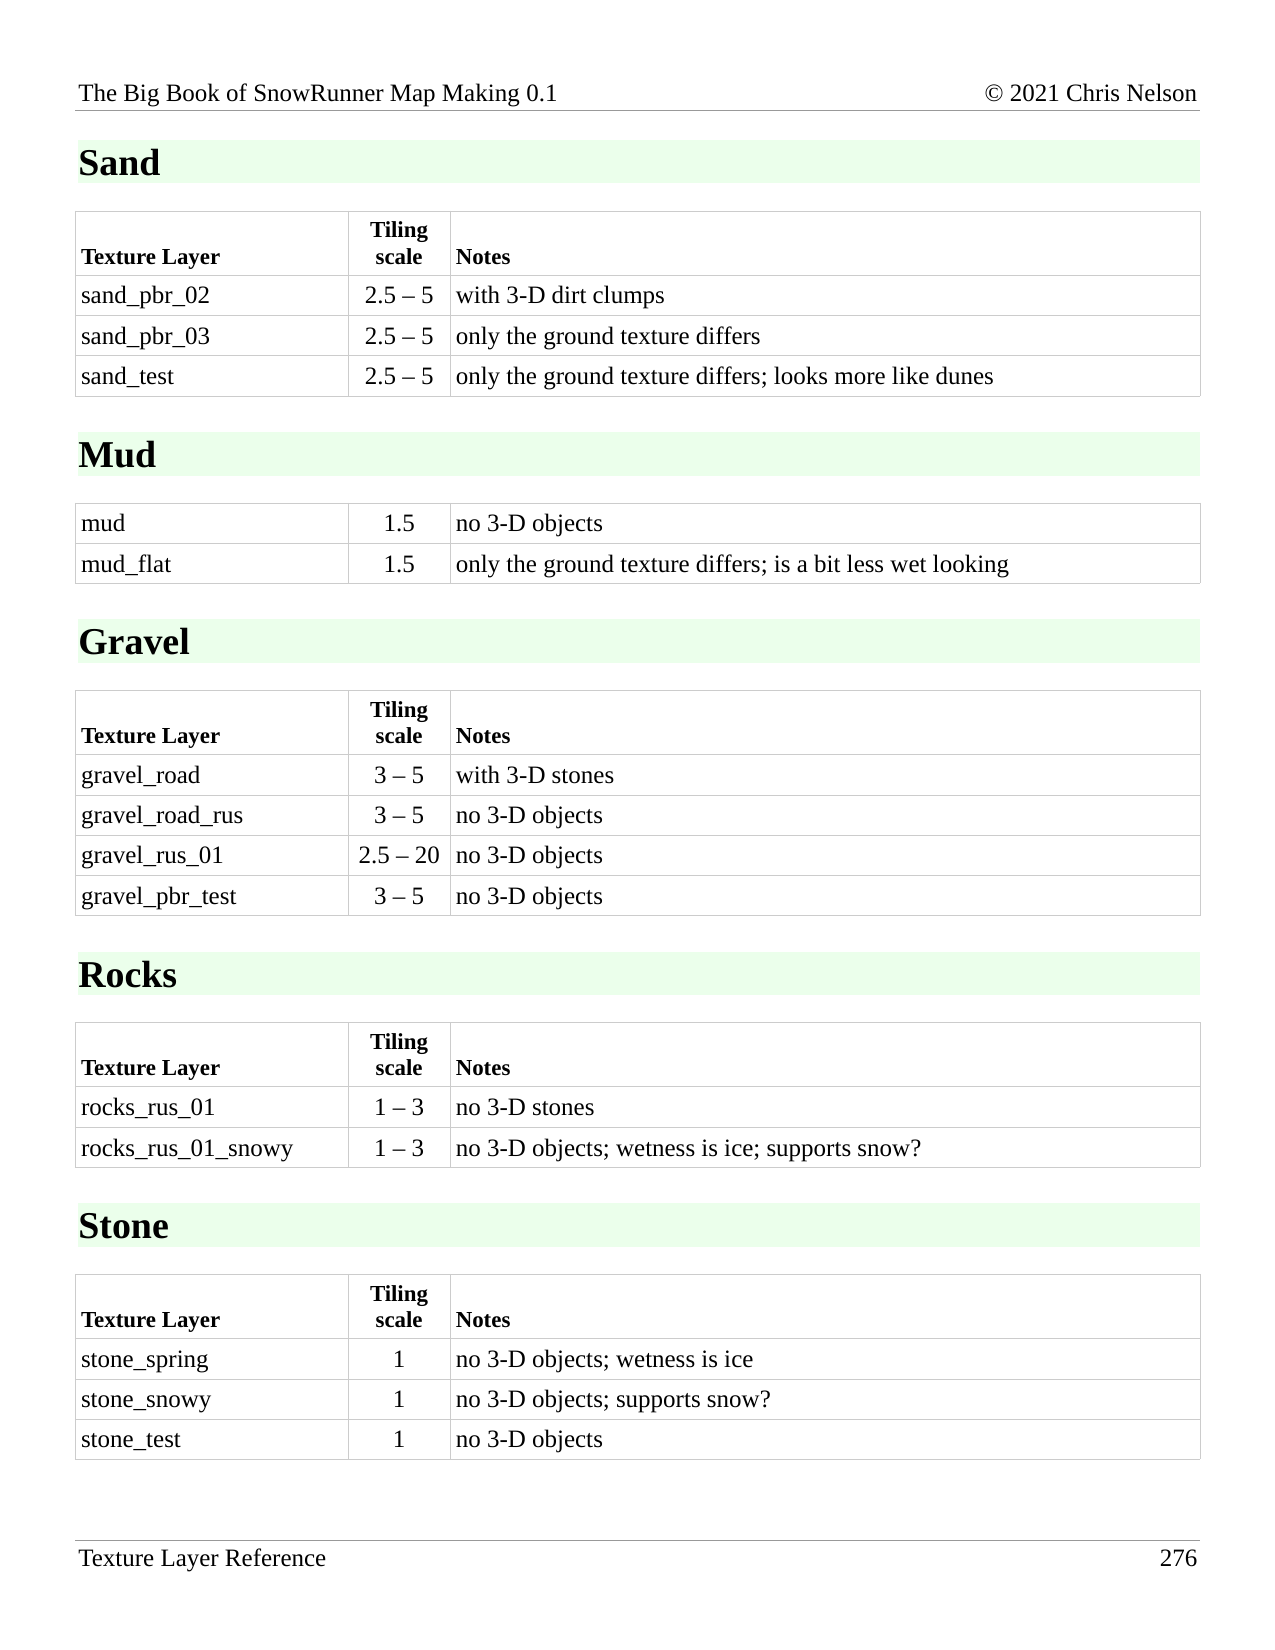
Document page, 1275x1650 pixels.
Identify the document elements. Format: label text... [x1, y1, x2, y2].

subtitle Sand [78, 140, 1200, 183]
table_cell sand_pbr_03 [76, 316, 348, 355]
table_header Tiling scale [349, 212, 450, 275]
table_cell gravel_pbr_test [76, 876, 348, 915]
table_cell only the ground texture differs; looks more like dunes [451, 356, 1200, 396]
table_cell no 3‑D objects [451, 796, 1200, 835]
table_cell 1 [349, 1420, 450, 1459]
table_header Notes [451, 1023, 1200, 1086]
table_cell with 3‑D stones [451, 755, 1200, 794]
table_cell no 3‑D objects [451, 876, 1200, 915]
table_cell sand_pbr_02 [76, 276, 348, 315]
table_cell no 3‑D stones [451, 1087, 1200, 1127]
table_cell 3 – 5 [349, 876, 450, 915]
table_cell gravel_road [76, 755, 348, 794]
table_cell no 3‑D objects; wetness is ice [451, 1339, 1200, 1378]
subtitle Mud [78, 432, 1200, 476]
table_cell stone_test [76, 1420, 348, 1459]
table_cell 2.5 – 5 [349, 276, 450, 315]
subtitle Rocks [78, 952, 1200, 995]
table_header Notes [451, 1275, 1200, 1338]
table_header Texture Layer [76, 691, 348, 754]
table_cell 2.5 – 20 [349, 836, 450, 875]
table_cell rocks_rus_01_snowy [76, 1128, 348, 1167]
table_cell stone_spring [76, 1339, 348, 1378]
table_header no 3‑D objects [451, 504, 1200, 543]
table_cell stone_snowy [76, 1380, 348, 1419]
table_cell no 3‑D objects; supports snow? [451, 1380, 1200, 1419]
table_cell 1 – 3 [349, 1087, 450, 1127]
table_header Texture Layer [76, 1023, 348, 1086]
table_header mud [76, 504, 348, 543]
table_header Texture Layer [76, 212, 348, 275]
table_cell no 3‑D objects [451, 836, 1200, 875]
table_cell 1.5 [349, 544, 450, 583]
table_header Notes [451, 691, 1200, 754]
table_cell gravel_rus_01 [76, 836, 348, 875]
table_cell no 3‑D objects [451, 1420, 1200, 1459]
table_cell 3 – 5 [349, 755, 450, 794]
table_header Tiling scale [349, 1275, 450, 1338]
table_cell 3 – 5 [349, 796, 450, 835]
table_cell gravel_road_rus [76, 796, 348, 835]
table_cell 1 [349, 1339, 450, 1378]
table_cell mud_flat [76, 544, 348, 583]
table_cell no 3‑D objects; wetness is ice; supports snow? [451, 1128, 1200, 1167]
table_header Tiling scale [349, 691, 450, 754]
subtitle Stone [78, 1203, 1200, 1247]
subtitle Gravel [78, 619, 1200, 663]
table_cell only the ground texture differs; is a bit less wet looking [451, 544, 1200, 583]
table_header Notes [451, 212, 1200, 275]
table_header Tiling scale [349, 1023, 450, 1086]
table_cell 1 [349, 1380, 450, 1419]
table_cell with 3‑D dirt clumps [451, 276, 1200, 315]
table_header 1.5 [349, 504, 450, 543]
table_header Texture Layer [76, 1275, 348, 1338]
table_cell only the ground texture differs [451, 316, 1200, 355]
table_cell 1 – 3 [349, 1128, 450, 1167]
table_cell 2.5 – 5 [349, 316, 450, 355]
table_cell 2.5 – 5 [349, 356, 450, 396]
table_cell sand_test [76, 356, 348, 396]
table_cell rocks_rus_01 [76, 1087, 348, 1127]
